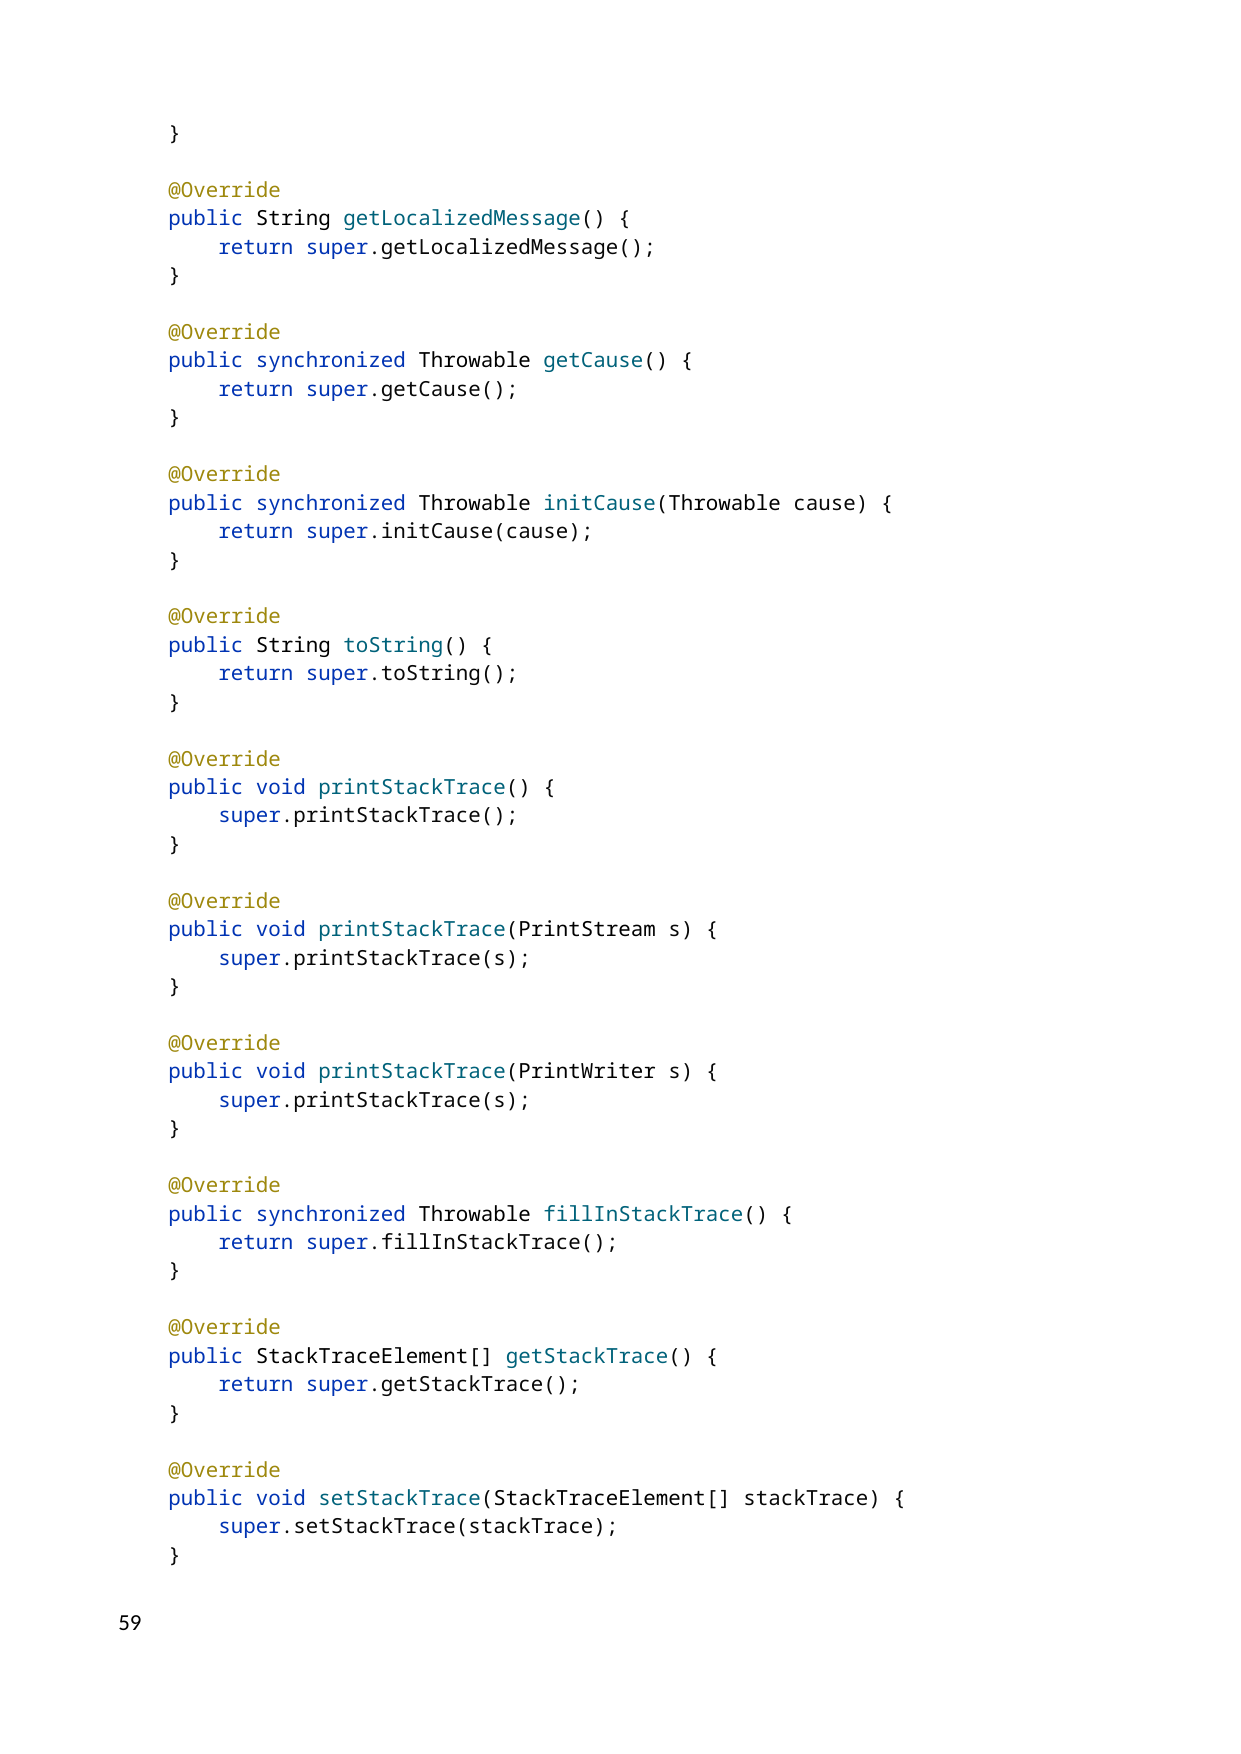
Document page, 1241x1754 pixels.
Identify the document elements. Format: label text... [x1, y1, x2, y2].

text } @Override public String getLocalizedMessage() { return super.getLocalizedMessage(); } @Override public synchronized Throwable getCause() { return super.getCause(); } @Override public synchronized Throwable initCause(Throwable cause) { return super.initCause(cause); } @Override public String toString() { return super.toString(); } @Override public void printStackTrace() { super.printStackTrace(); } @Override public void printStackTrace(PrintStream s) { super.printStackTrace(s); } @Override public void printStackTrace(PrintWriter s) { super.printStackTrace(s); } @Override public synchronized Throwable fillInStackTrace() { return super.fillInStackTrace(); } @Override public StackTraceElement[] getStackTrace() { return super.getStackTrace(); } @Override public void setStackTrace(StackTraceElement[] stackTrace) { super.setStackTrace(stackTrace); } [118, 118, 1122, 1568]
